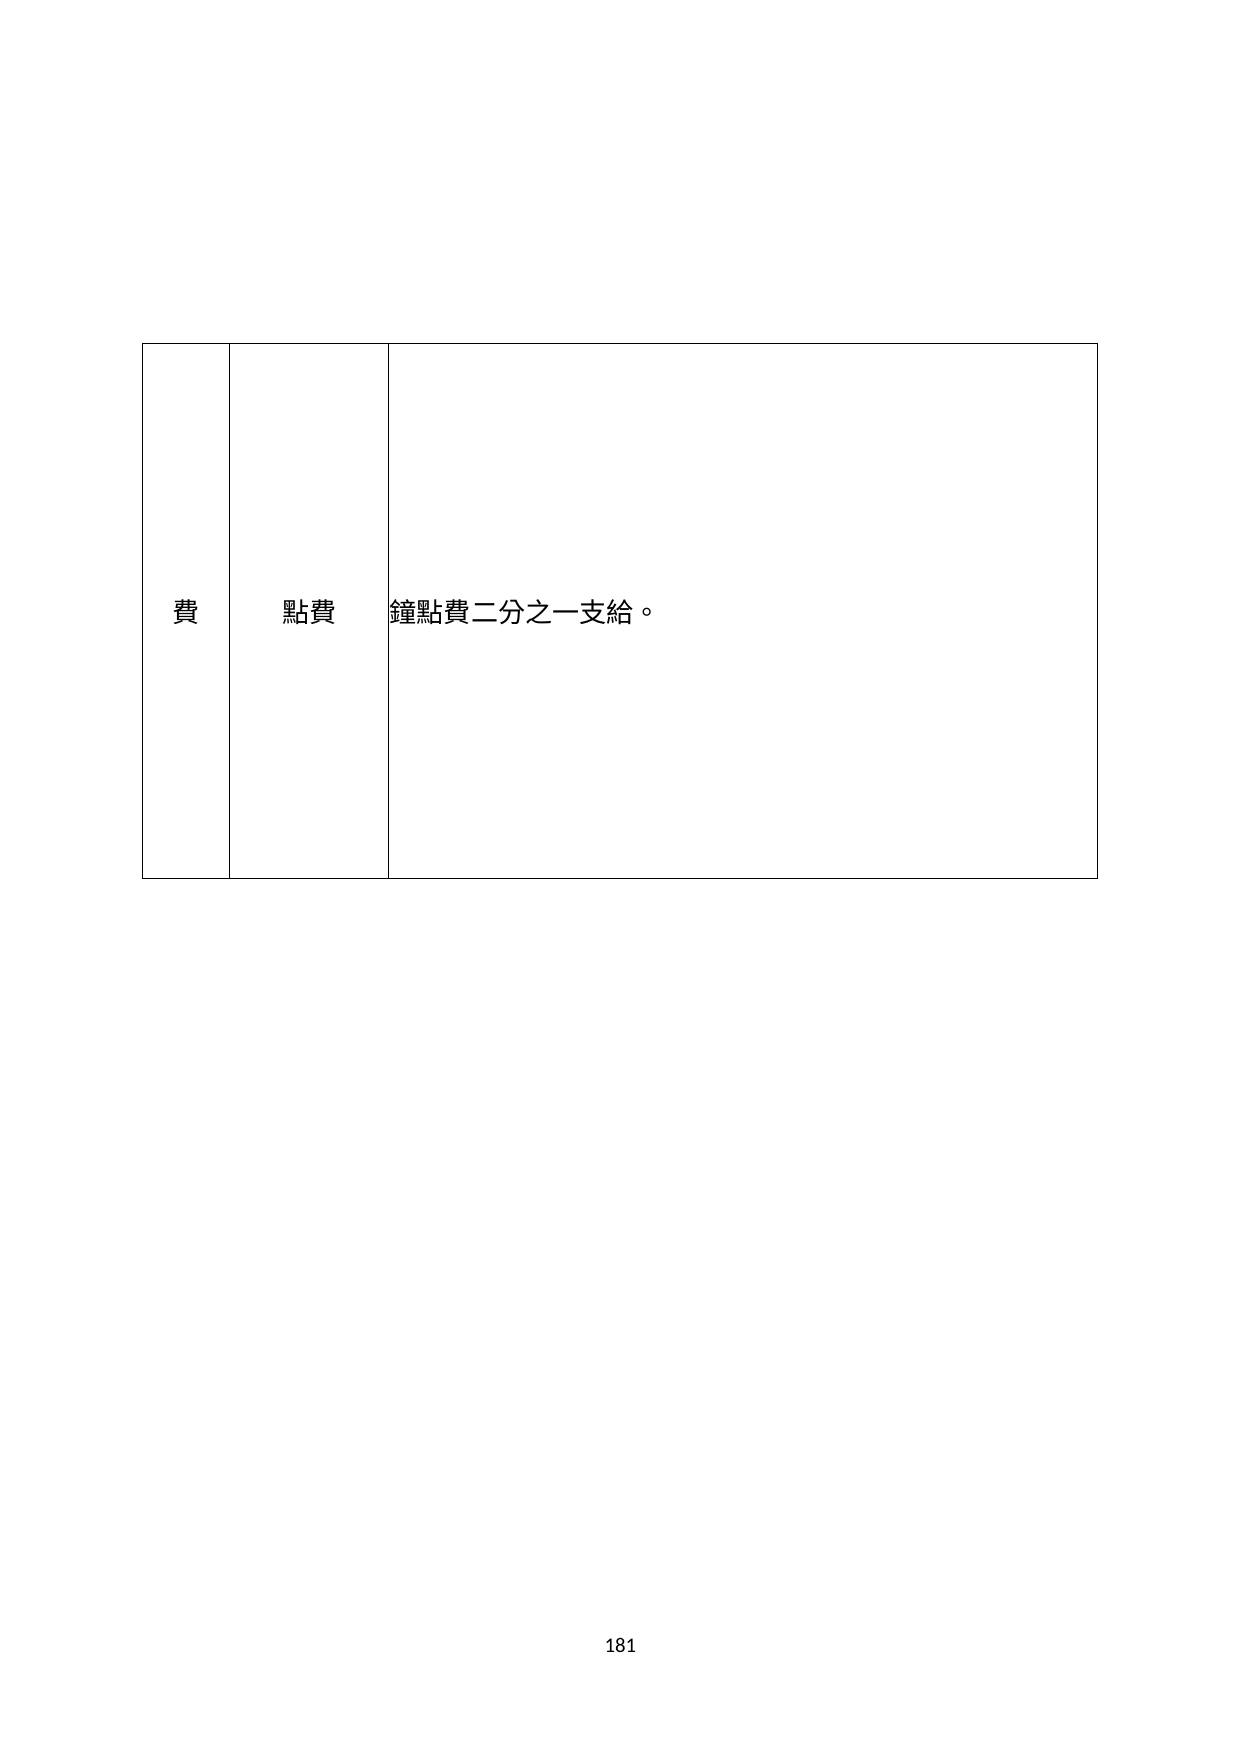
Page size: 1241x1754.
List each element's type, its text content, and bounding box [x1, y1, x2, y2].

table_cell 費 [143, 344, 229, 878]
table_cell 鐘點費二分之一支給。 [389, 344, 1097, 878]
table_cell 點費 [230, 344, 388, 878]
